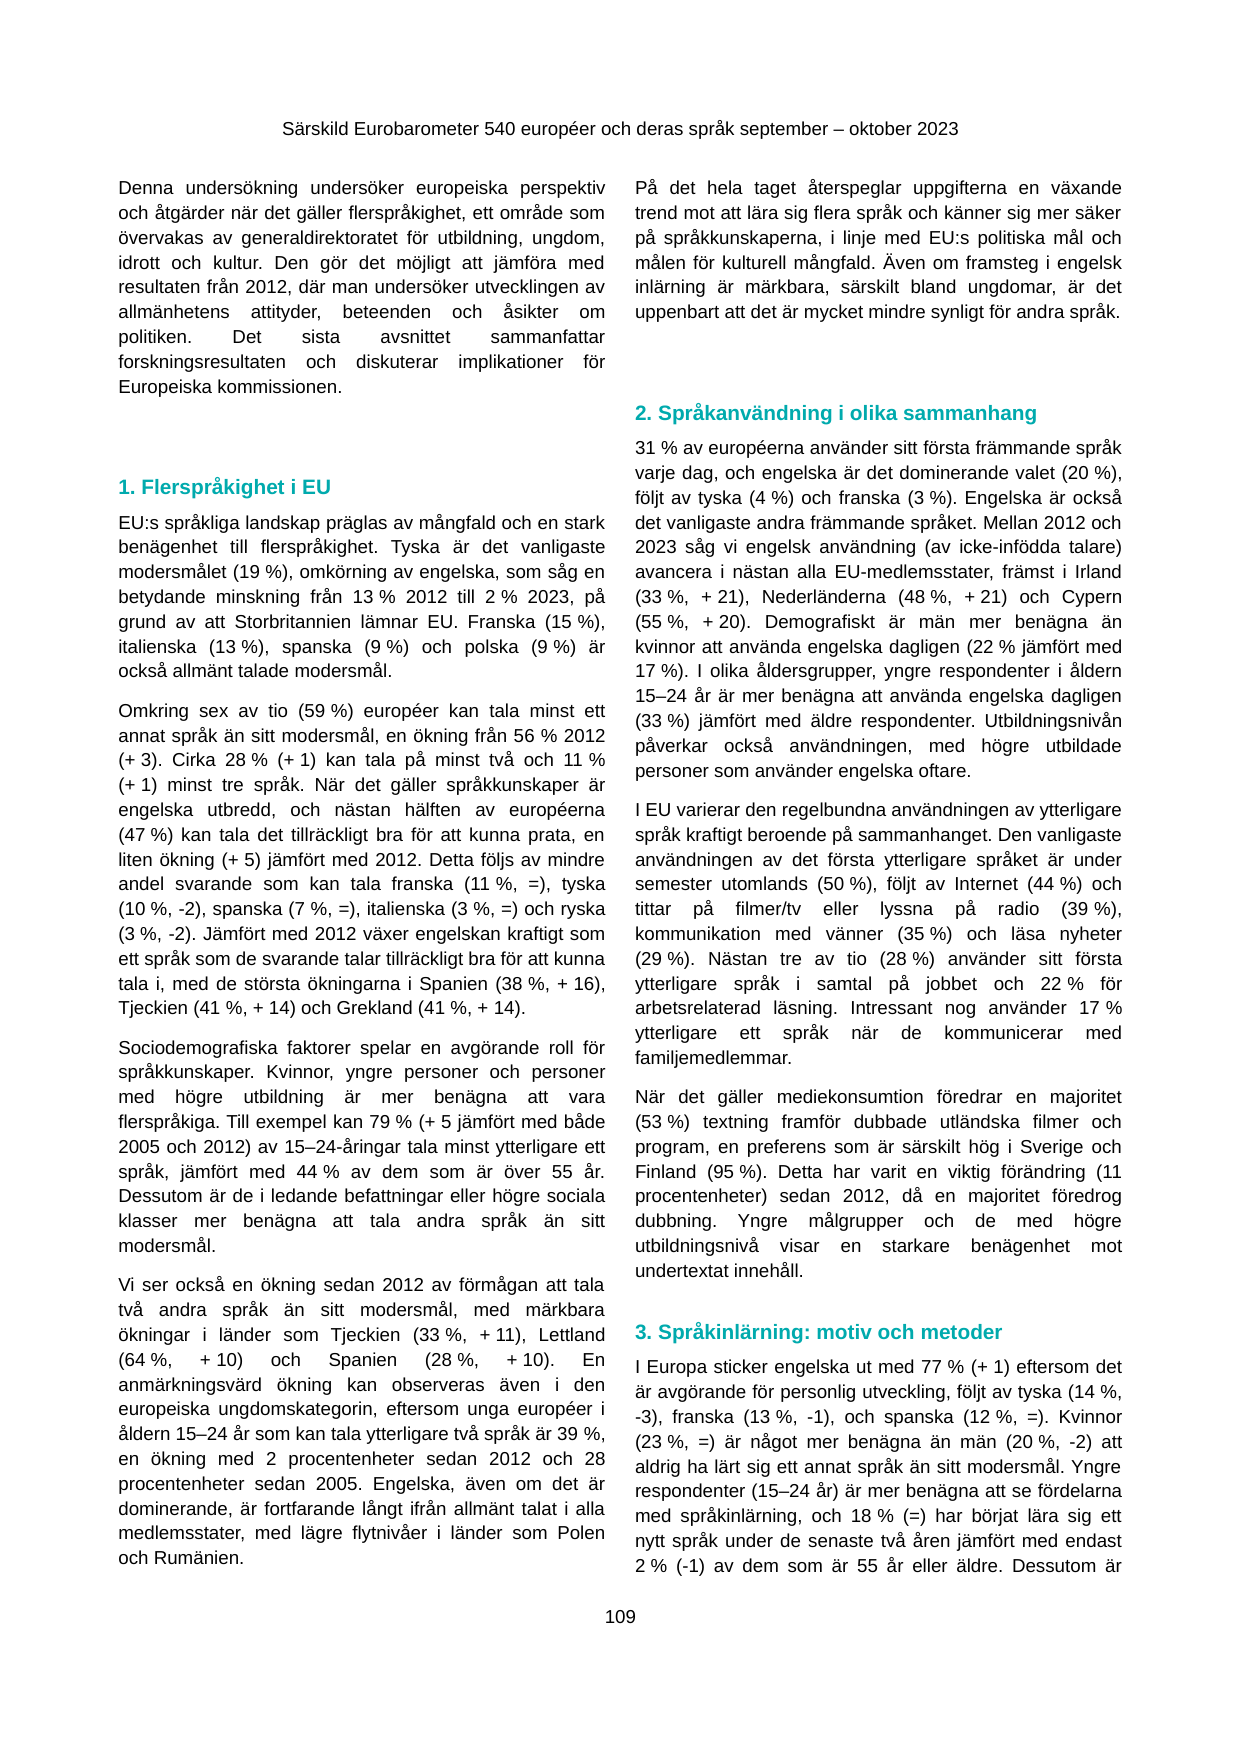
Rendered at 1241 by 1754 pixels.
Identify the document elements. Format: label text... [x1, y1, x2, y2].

text I EU varierar den regelbundna användningen av ytterligare språk kraftigt beroende på sammanhanget. Den vanligaste användningen av det första ytterligare språket är under semester utomlands (50 %), följt av Internet (44 %) och tittar på filmer/tv eller lyssna på radio (39 %), kommunikation med vänner (35 %) och läsa nyheter (29 %). Nästan tre av tio (28 %) använder sitt första ytterligare språk i samtal på jobbet och 22 % för arbetsrelaterad läsning. Intressant nog använder 17 % ytterligare ett språk när de kommunicerar med familjemedlemmar. [635, 799, 1122, 1068]
subtitle 1. Flerspråkighet i EU [118, 475, 605, 499]
text Denna undersökning undersöker europeiska perspektiv och åtgärder när det gäller flerspråkighet, ett område som övervakas av generaldirektoratet för utbildning, ungdom, idrott och kultur. Den gör det möjligt att jämföra med resultaten från 2012, där man undersöker utvecklingen av allmänhetens attityder, beteenden och åsikter om politiken. Det sista avsnittet sammanfattar forskningsresultaten och diskuterar implikationer för Europeiska kommissionen. [118, 177, 605, 397]
subtitle 2. Språkanvändning i olika sammanhang [635, 401, 1122, 424]
text På det hela taget återspeglar uppgifterna en växande trend mot att lära sig flera språk och känner sig mer säker på språkkunskaperna, i linje med EU:s politiska mål och målen för kulturell mångfald. Även om framsteg i engelsk inlärning är märkbara, särskilt bland ungdomar, är det uppenbart att det är mycket mindre synligt för andra språk. [635, 177, 1122, 323]
text När det gäller mediekonsumtion föredrar en majoritet (53 %) textning framför dubbade utländska filmer och program, en preferens som är särskilt hög i Sverige och Finland (95 %). Detta har varit en viktig förändring (11 procentenheter) sedan 2012, då en majoritet föredrog dubbning. Yngre målgrupper och de med högre utbildningsnivå visar en starkare benägenhet mot undertextat innehåll. [635, 1086, 1122, 1281]
text Sociodemografiska faktorer spelar en avgörande roll för språkkunskaper. Kvinnor, yngre personer och personer med högre utbildning är mer benägna att vara flerspråkiga. Till exempel kan 79 % (+ 5 jämfört med både 2005 och 2012) av 15–24-åringar tala minst ytterligare ett språk, jämfört med 44 % av dem som är över 55 år. Dessutom är de i ledande befattningar eller högre sociala klasser mer benägna att tala andra språk än sitt modersmål. [118, 1036, 605, 1256]
subtitle 3. Språkinlärning: motiv och metoder [635, 1320, 1122, 1344]
text 31 % av européerna använder sitt första främmande språk varje dag, och engelska är det dominerande valet (20 %), följt av tyska (4 %) och franska (3 %). Engelska är också det vanligaste andra främmande språket. Mellan 2012 och 2023 såg vi engelsk användning (av icke-infödda talare) avancera i nästan alla EU-medlemsstater, främst i Irland (33 %, + 21), Nederländerna (48 %, + 21) och Cypern (55 %, + 20). Demografiskt är män mer benägna än kvinnor att använda engelska dagligen (22 % jämfört med 17 %). I olika åldersgrupper, yngre respondenter i åldern 15–24 år är mer benägna att använda engelska dagligen (33 %) jämfört med äldre respondenter. Utbildningsnivån påverkar också användningen, med högre utbildade personer som använder engelska oftare. [635, 437, 1122, 781]
text Omkring sex av tio (59 %) européer kan tala minst ett annat språk än sitt modersmål, en ökning från 56 % 2012 (+ 3). Cirka 28 % (+ 1) kan tala på minst två och 11 % (+ 1) minst tre språk. När det gäller språkkunskaper är engelska utbredd, och nästan hälften av européerna (47 %) kan tala det tillräckligt bra för att kunna prata, en liten ökning (+ 5) jämfört med 2012. Detta följs av mindre andel svarande som kan tala franska (11 %, =), tyska (10 %, -2), spanska (7 %, =), italienska (3 %, =) och ryska (3 %, -2). Jämfört med 2012 växer engelskan kraftigt som ett språk som de svarande talar tillräckligt bra för att kunna tala i, med de största ökningarna i Spanien (38 %, + 16), Tjeckien (41 %, + 14) och Grekland (41 %, + 14). [118, 699, 605, 1019]
text EU:s språkliga landskap präglas av mångfald och en stark benägenhet till flerspråkighet. Tyska är det vanligaste modersmålet (19 %), omkörning av engelska, som såg en betydande minskning från 13 % 2012 till 2 % 2023, på grund av att Storbritannien lämnar EU. Franska (15 %), italienska (13 %), spanska (9 %) och polska (9 %) är också allmänt talade modersmål. [118, 511, 605, 682]
text I Europa sticker engelska ut med 77 % (+ 1) eftersom det är avgörande för personlig utveckling, följt av tyska (14 %, -3), franska (13 %, -1), och spanska (12 %, =). Kvinnor (23 %, =) är något mer benägna än män (20 %, -2) att aldrig ha lärt sig ett annat språk än sitt modersmål. Yngre respondenter (15–24 år) är mer benägna att se fördelarna med språkinlärning, och 18 % (=) har börjat lära sig ett nytt språk under de senaste två åren jämfört med endast 2 % (-1) av dem som är 55 år eller äldre. Dessutom är [635, 1356, 1122, 1576]
text Vi ser också en ökning sedan 2012 av förmågan att tala två andra språk än sitt modersmål, med märkbara ökningar i länder som Tjeckien (33 %, + 11), Lettland (64 %, + 10) och Spanien (28 %, + 10). En anmärkningsvärd ökning kan observeras även i den europeiska ungdomskategorin, eftersom unga européer i åldern 15–24 år som kan tala ytterligare två språk är 39 %, en ökning med 2 procentenheter sedan 2012 och 28 procentenheter sedan 2005. Engelska, även om det är dominerande, är fortfarande långt ifrån allmänt talat i alla medlemsstater, med lägre flytnivåer i länder som Polen och Rumänien. [118, 1274, 605, 1568]
